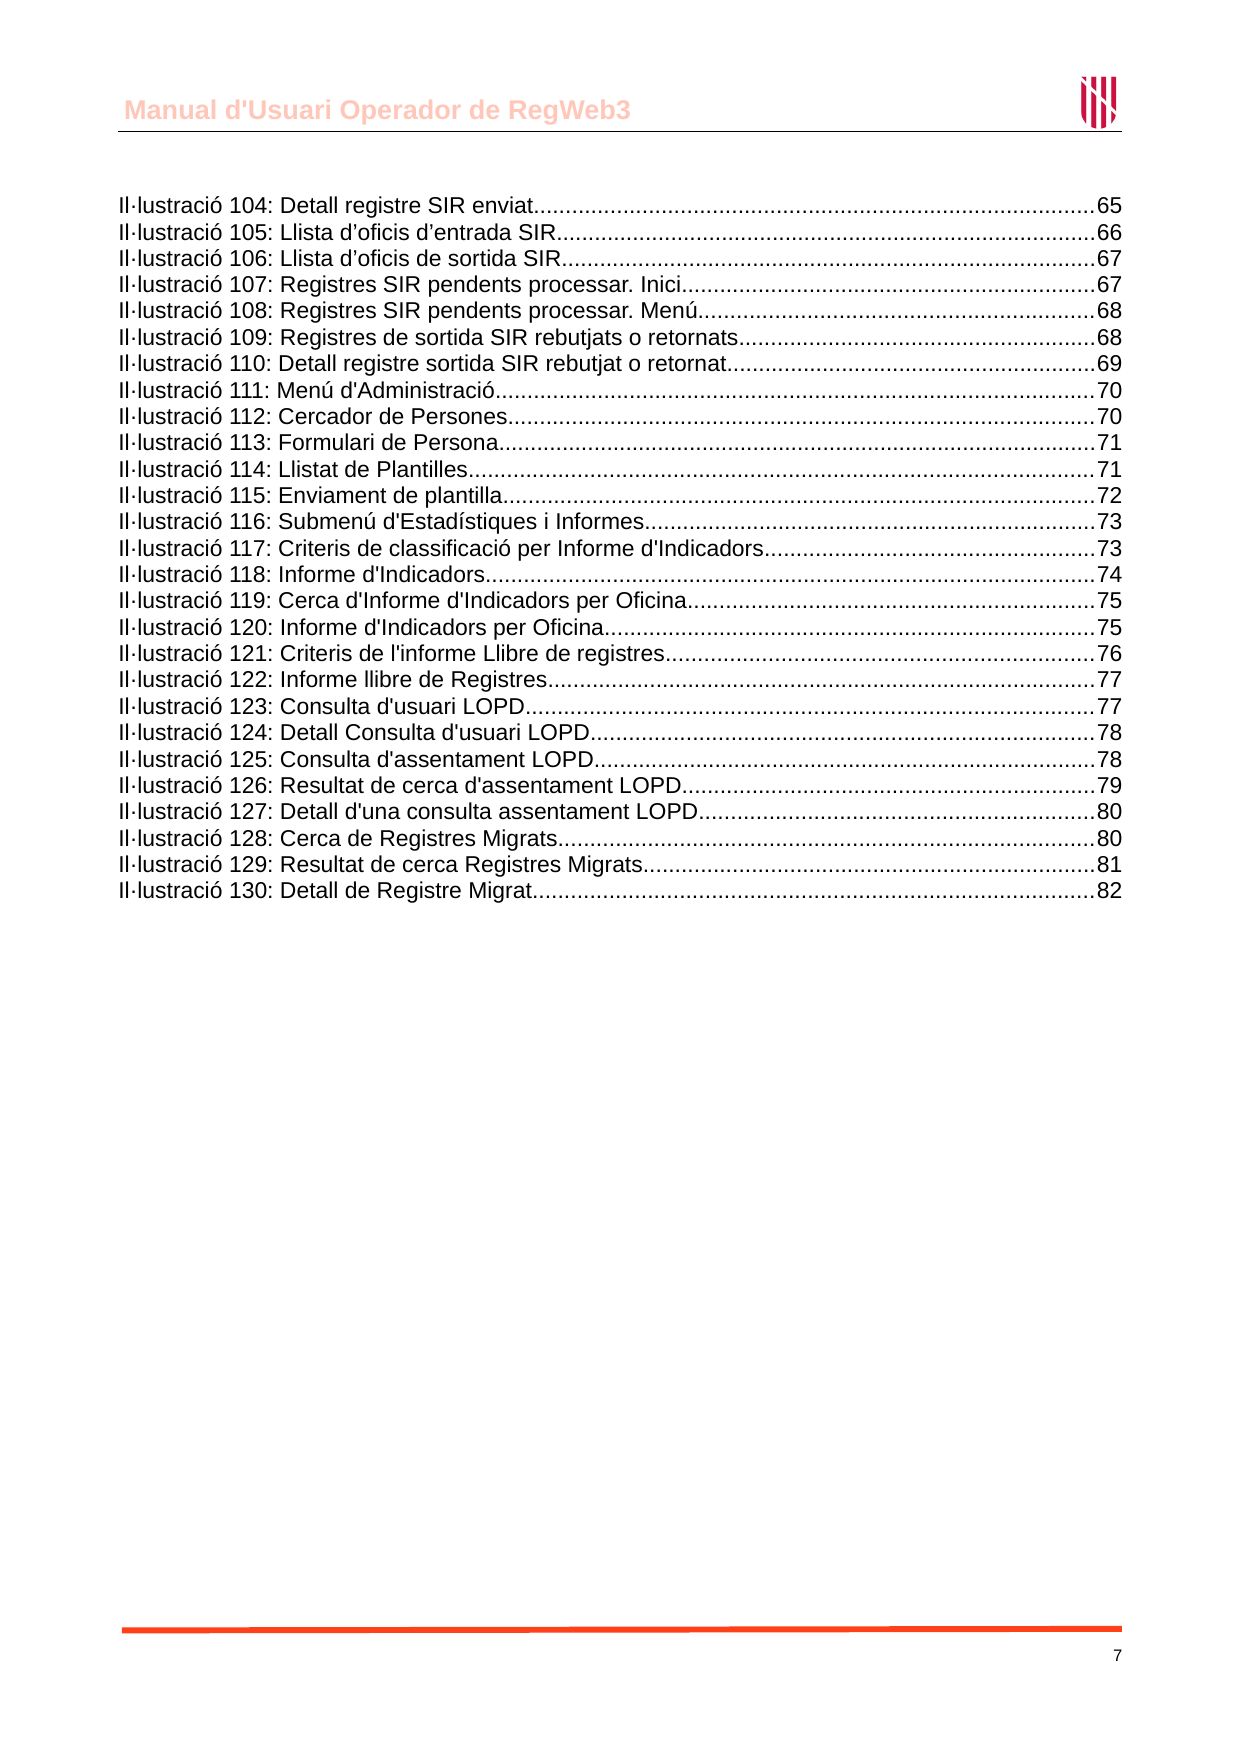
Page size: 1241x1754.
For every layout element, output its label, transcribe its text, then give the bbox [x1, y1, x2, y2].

text Il·lustració 118: Informe d'Indicadors 74 [118, 561, 1122, 587]
text Il·lustració 125: Consulta d'assentament LOPD 78 [118, 746, 1122, 772]
text Il·lustració 127: Detall d'una consulta assentament LOPD 80 [118, 798, 1122, 824]
text Il·lustració 122: Informe llibre de Registres 77 [118, 666, 1122, 693]
text Il·lustració 112: Cercador de Persones 70 [118, 403, 1122, 429]
text Il·lustració 120: Informe d'Indicadors per Oficina 75 [118, 614, 1122, 640]
text Il·lustració 123: Consulta d'usuari LOPD 77 [118, 693, 1122, 719]
text Il·lustració 116: Submenú d'Estadístiques i Informes 73 [118, 508, 1122, 535]
text Il·lustració 126: Resultat de cerca d'assentament LOPD 79 [118, 772, 1122, 798]
text Il·lustració 106: Llista d’oficis de sortida SIR 67 [118, 245, 1122, 271]
text Il·lustració 121: Criteris de l'informe Llibre de registres 76 [118, 640, 1122, 666]
picture [1078, 74, 1119, 130]
text Il·lustració 108: Registres SIR pendents processar. Menú 68 [118, 297, 1122, 324]
text Il·lustració 117: Criteris de classificació per Informe d'Indicadors 73 [118, 535, 1122, 561]
text Il·lustració 113: Formulari de Persona 71 [118, 429, 1122, 456]
text Il·lustració 111: Menú d'Administració 70 [118, 377, 1122, 403]
text Il·lustració 109: Registres de sortida SIR rebutjats o retornats 68 [118, 324, 1122, 350]
text Il·lustració 104: Detall registre SIR enviat 65 [118, 192, 1122, 218]
text Il·lustració 105: Llista d’oficis d’entrada SIR 66 [118, 218, 1122, 245]
text Il·lustració 110: Detall registre sortida SIR rebutjat o retornat 69 [118, 350, 1122, 377]
text Il·lustració 107: Registres SIR pendents processar. Inici 67 [118, 271, 1122, 297]
text Il·lustració 129: Resultat de cerca Registres Migrats 81 [118, 851, 1122, 877]
text Il·lustració 128: Cerca de Registres Migrats 80 [118, 824, 1122, 851]
text Il·lustració 124: Detall Consulta d'usuari LOPD 78 [118, 719, 1122, 746]
text Il·lustració 115: Enviament de plantilla 72 [118, 482, 1122, 508]
text Il·lustració 119: Cerca d'Informe d'Indicadors per Oficina 75 [118, 587, 1122, 614]
text Il·lustració 114: Llistat de Plantilles 71 [118, 456, 1122, 482]
text Il·lustració 130: Detall de Registre Migrat 82 [118, 877, 1122, 904]
